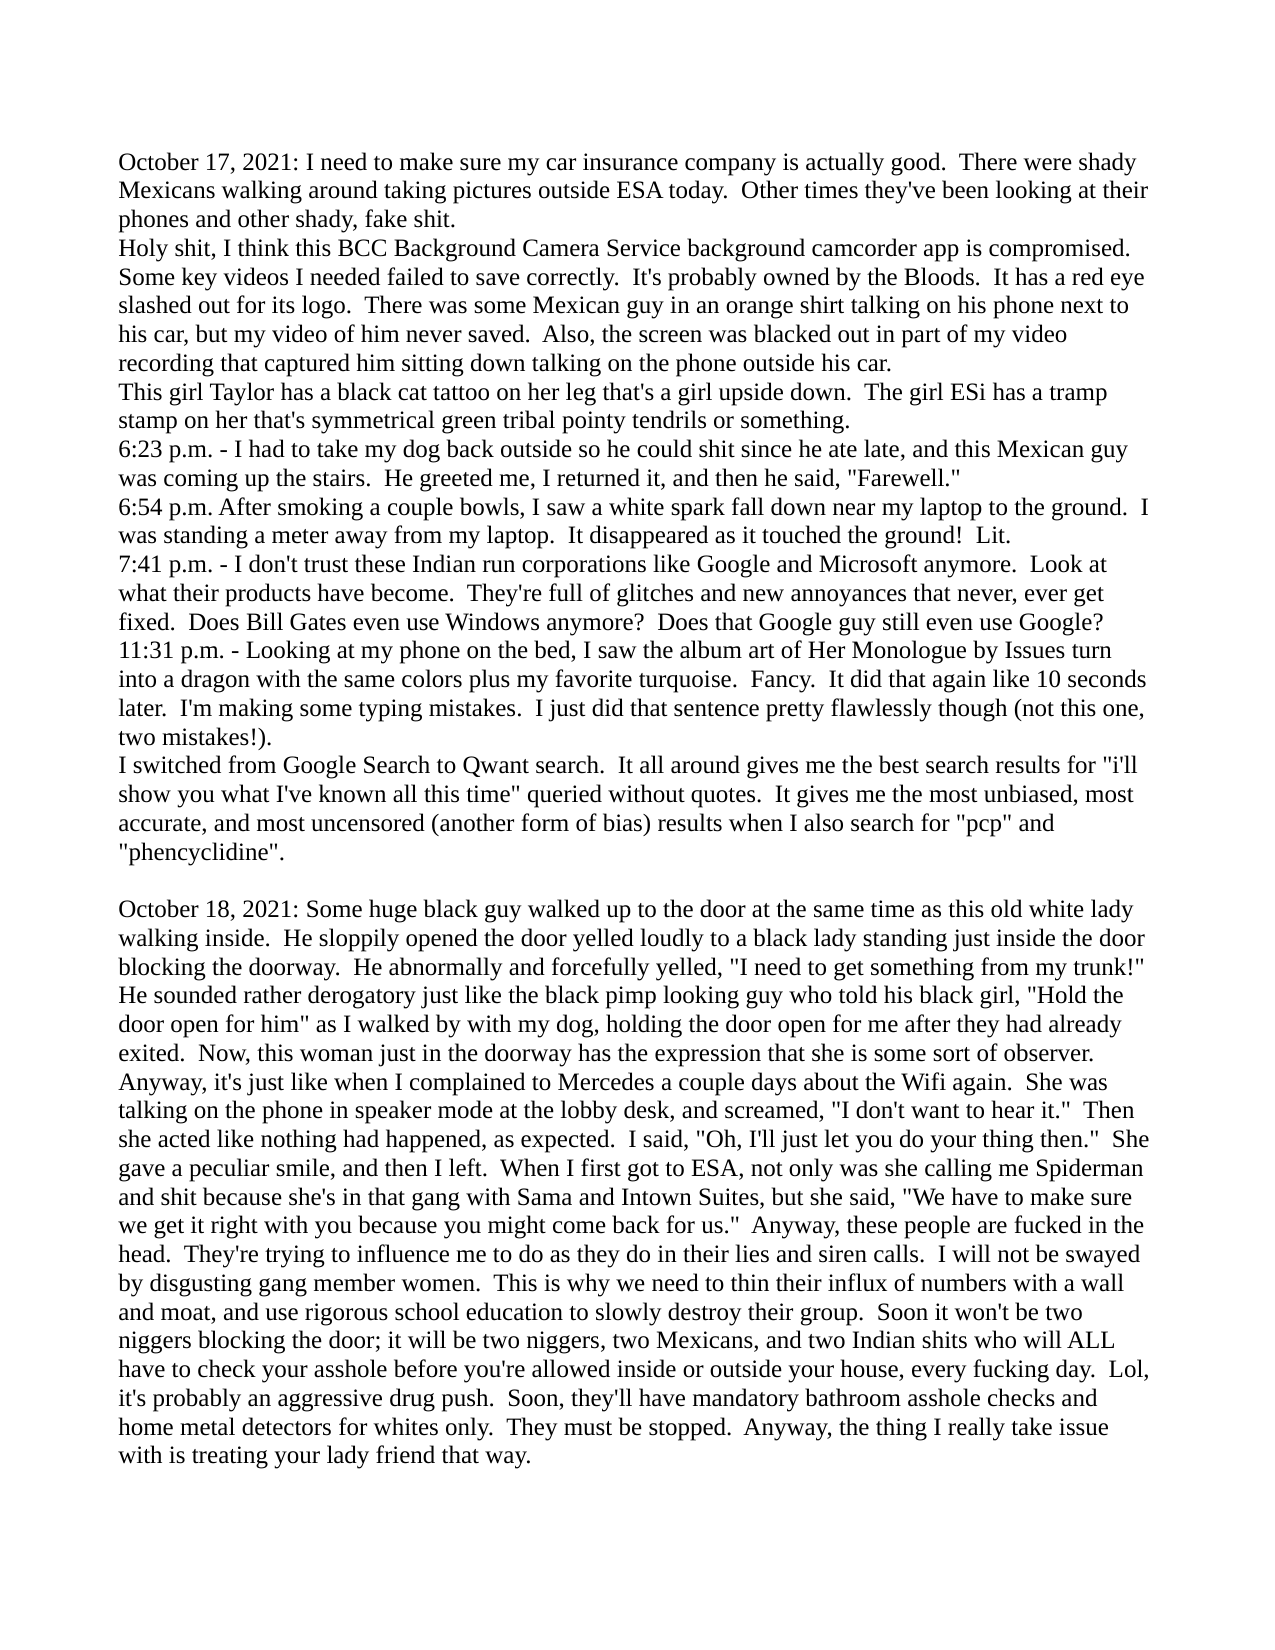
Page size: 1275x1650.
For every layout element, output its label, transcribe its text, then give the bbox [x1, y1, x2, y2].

text This girl Taylor has a black cat tattoo on her leg that's a girl upside down. The girl ESi has a tramp stamp on her that's symmetrical green tribal pointy tendrils or something. [118, 377, 1157, 434]
text 6:54 p.m. After smoking a couple bowls, I saw a white spark fall down near my laptop to the ground. I was standing a meter away from my laptop. It disappeared as it touched the ground! Lit. [118, 492, 1157, 549]
text Holy shit, I think this BCC Background Camera Service background camcorder app is compromised. Some key videos I needed failed to save correctly. It's probably owned by the Bloods. It has a red eye slashed out for its logo. There was some Mexican guy in an orange shirt talking on his phone next to his car, but my video of him never saved. Also, the screen was blacked out in part of my video recording that captured him sitting down talking on the phone outside his car. [118, 233, 1157, 377]
text October 17, 2021: I need to make sure my car insurance company is actually good. There were shady Mexicans walking around taking pictures outside ESA today. Other times they've been looking at their phones and other shady, fake shit. [118, 147, 1157, 233]
text 11:31 p.m. - Looking at my phone on the bed, I saw the album art of Her Monologue by Issues turn into a dragon with the same colors plus my favorite turquoise. Fancy. It did that again like 10 seconds later. I'm making some typing mistakes. I just did that sentence pretty flawlessly though (not this one, two mistakes!). [118, 636, 1157, 751]
text 6:23 p.m. - I had to take my dog back outside so he could shit since he ate late, and this Mexican guy was coming up the stairs. He greeted me, I returned it, and then he said, "Farewell." [118, 434, 1157, 492]
text 7:41 p.m. - I don't trust these Indian run corporations like Google and Microsoft anymore. Look at what their products have become. They're full of glitches and new annoyances that never, ever get fixed. Does Bill Gates even use Windows anymore? Does that Google guy still even use Google? [118, 549, 1157, 636]
text I switched from Google Search to Qwant search. It all around gives me the best search results for "i'll show you what I've known all this time" queried without quotes. It gives me the most unbiased, most accurate, and most uncensored (another form of bias) results when I also search for "pcp" and "phencyclidine". [118, 751, 1157, 866]
text October 18, 2021: Some huge black guy walked up to the door at the same time as this old white lady walking inside. He sloppily opened the door yelled loudly to a black lady standing just inside the door blocking the doorway. He abnormally and forcefully yelled, "I need to get something from my trunk!" He sounded rather derogatory just like the black pimp looking guy who told his black girl, "Hold the door open for him" as I walked by with my dog, holding the door open for me after they had already exited. Now, this woman just in the doorway has the expression that she is some sort of observer. Anyway, it's just like when I complained to Mercedes a couple days about the Wifi again. She was talking on the phone in speaker mode at the lobby desk, and screamed, "I don't want to hear it." Then she acted like nothing had happened, as expected. I said, "Oh, I'll just let you do your thing then." She gave a peculiar smile, and then I left. When I first got to ESA, not only was she calling me Spiderman and shit because she's in that gang with Sama and Intown Suites, but she said, "We have to make sure we get it right with you because you might come back for us." Anyway, these people are fucked in the head. They're trying to influence me to do as they do in their lies and siren calls. I will not be swayed by disgusting gang member women. This is why we need to thin their influx of numbers with a wall and moat, and use rigorous school education to slowly destroy their group. Soon it won't be two niggers blocking the door; it will be two niggers, two Mexicans, and two Indian shits who will ALL have to check your asshole before you're allowed inside or outside your house, every fucking day. Lol, it's probably an aggressive drug push. Soon, they'll have mandatory bathroom asshole checks and home metal detectors for whites only. They must be stopped. Anyway, the thing I really take issue with is treating your lady friend that way. [118, 894, 1157, 1469]
